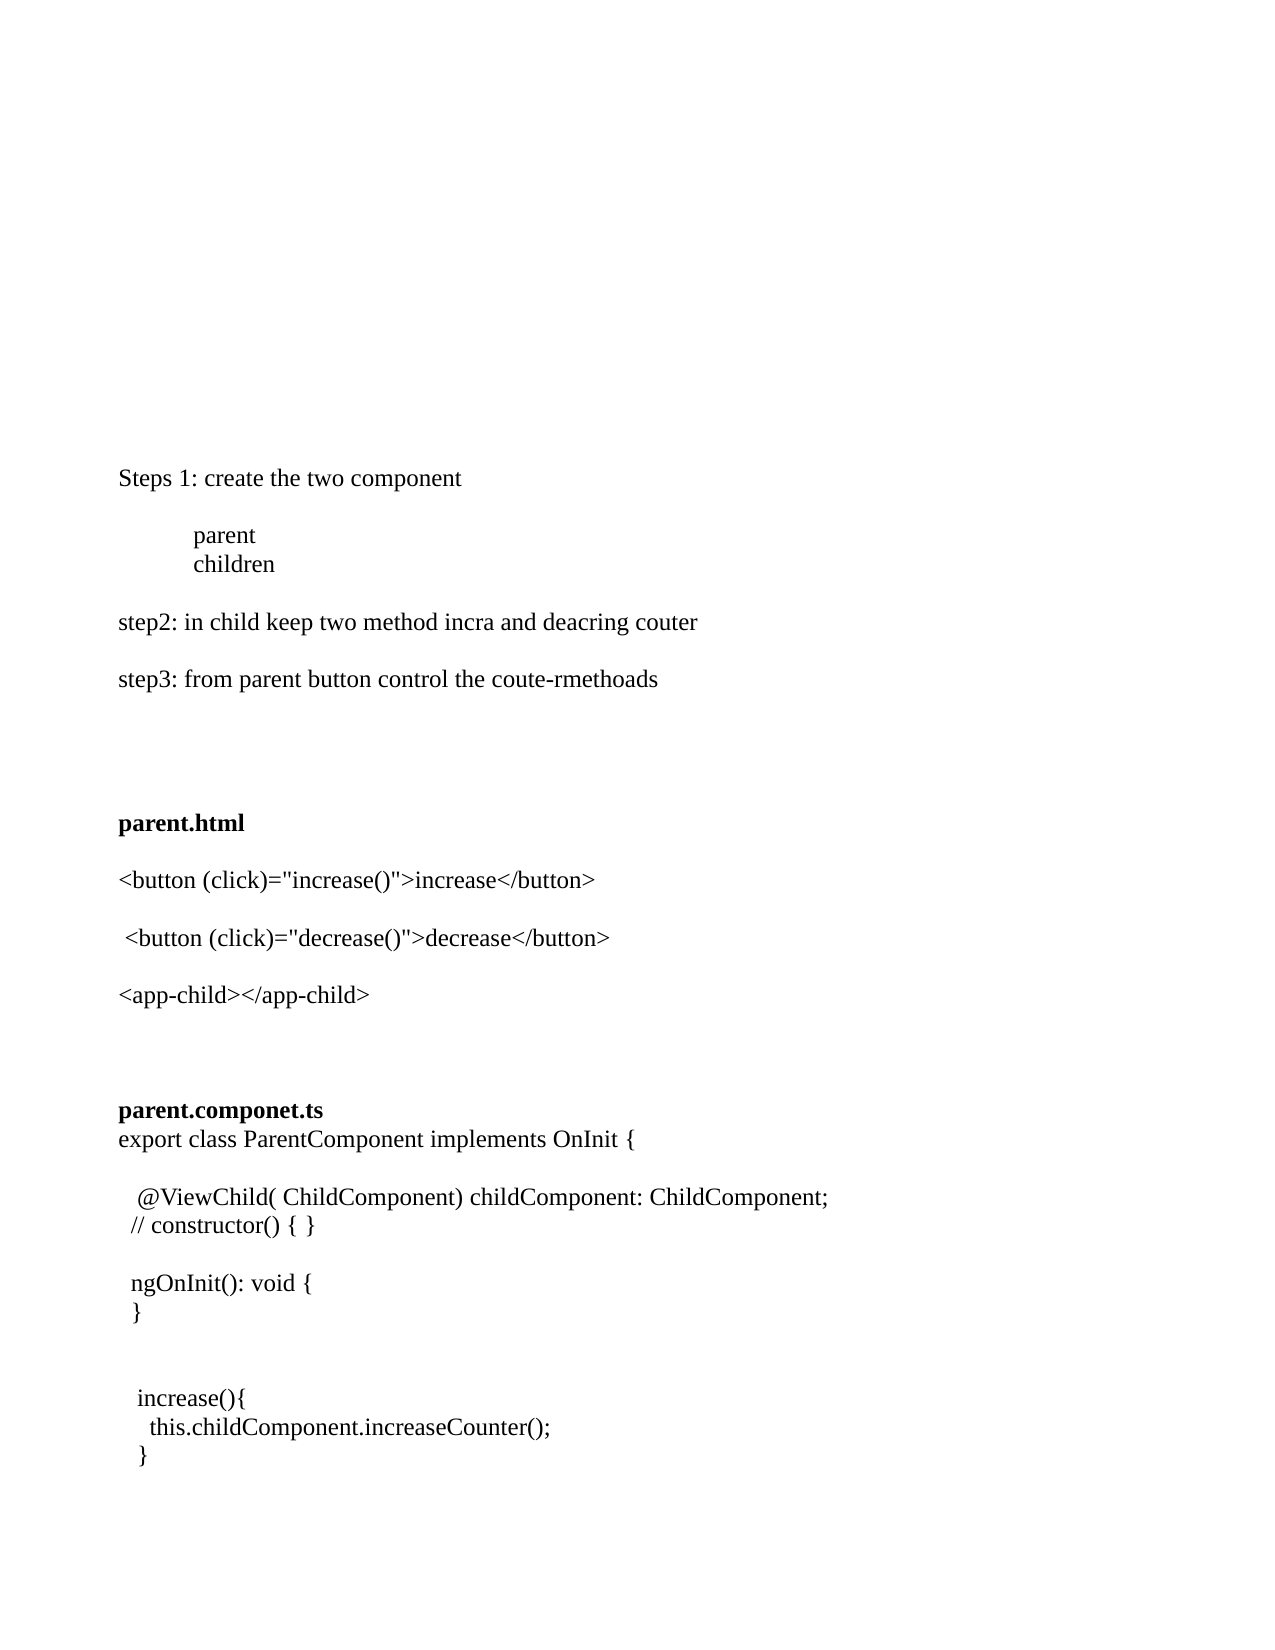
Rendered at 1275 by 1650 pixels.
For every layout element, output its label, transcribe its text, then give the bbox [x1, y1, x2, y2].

text @ViewChild( ChildComponent) childComponent: ChildComponent; [118, 1182, 1157, 1211]
text this.childComponent.increaseCounter(); [118, 1412, 1157, 1441]
text ngOnInit(): void { [118, 1268, 1157, 1297]
text step2: in child keep two method incra and deacring couter [118, 607, 1157, 636]
text parent.html [118, 808, 1157, 837]
text export class ParentComponent implements OnInit { [118, 1124, 1157, 1153]
text } [118, 1441, 1157, 1469]
text children [118, 549, 1157, 578]
text } [118, 1297, 1157, 1326]
text Steps 1: create the two component [118, 463, 1157, 492]
text step3: from parent button control the coute-rmethoads [118, 664, 1157, 693]
text parent [118, 521, 1157, 549]
text <button (click)="increase()">increase</button> [118, 866, 1157, 894]
text <app-child></app-child> [118, 981, 1157, 1009]
text // constructor() { } [118, 1211, 1157, 1239]
text <button (click)="decrease()">decrease</button> [118, 923, 1157, 952]
text parent.componet.ts [118, 1096, 1157, 1124]
text increase(){ [118, 1383, 1157, 1412]
